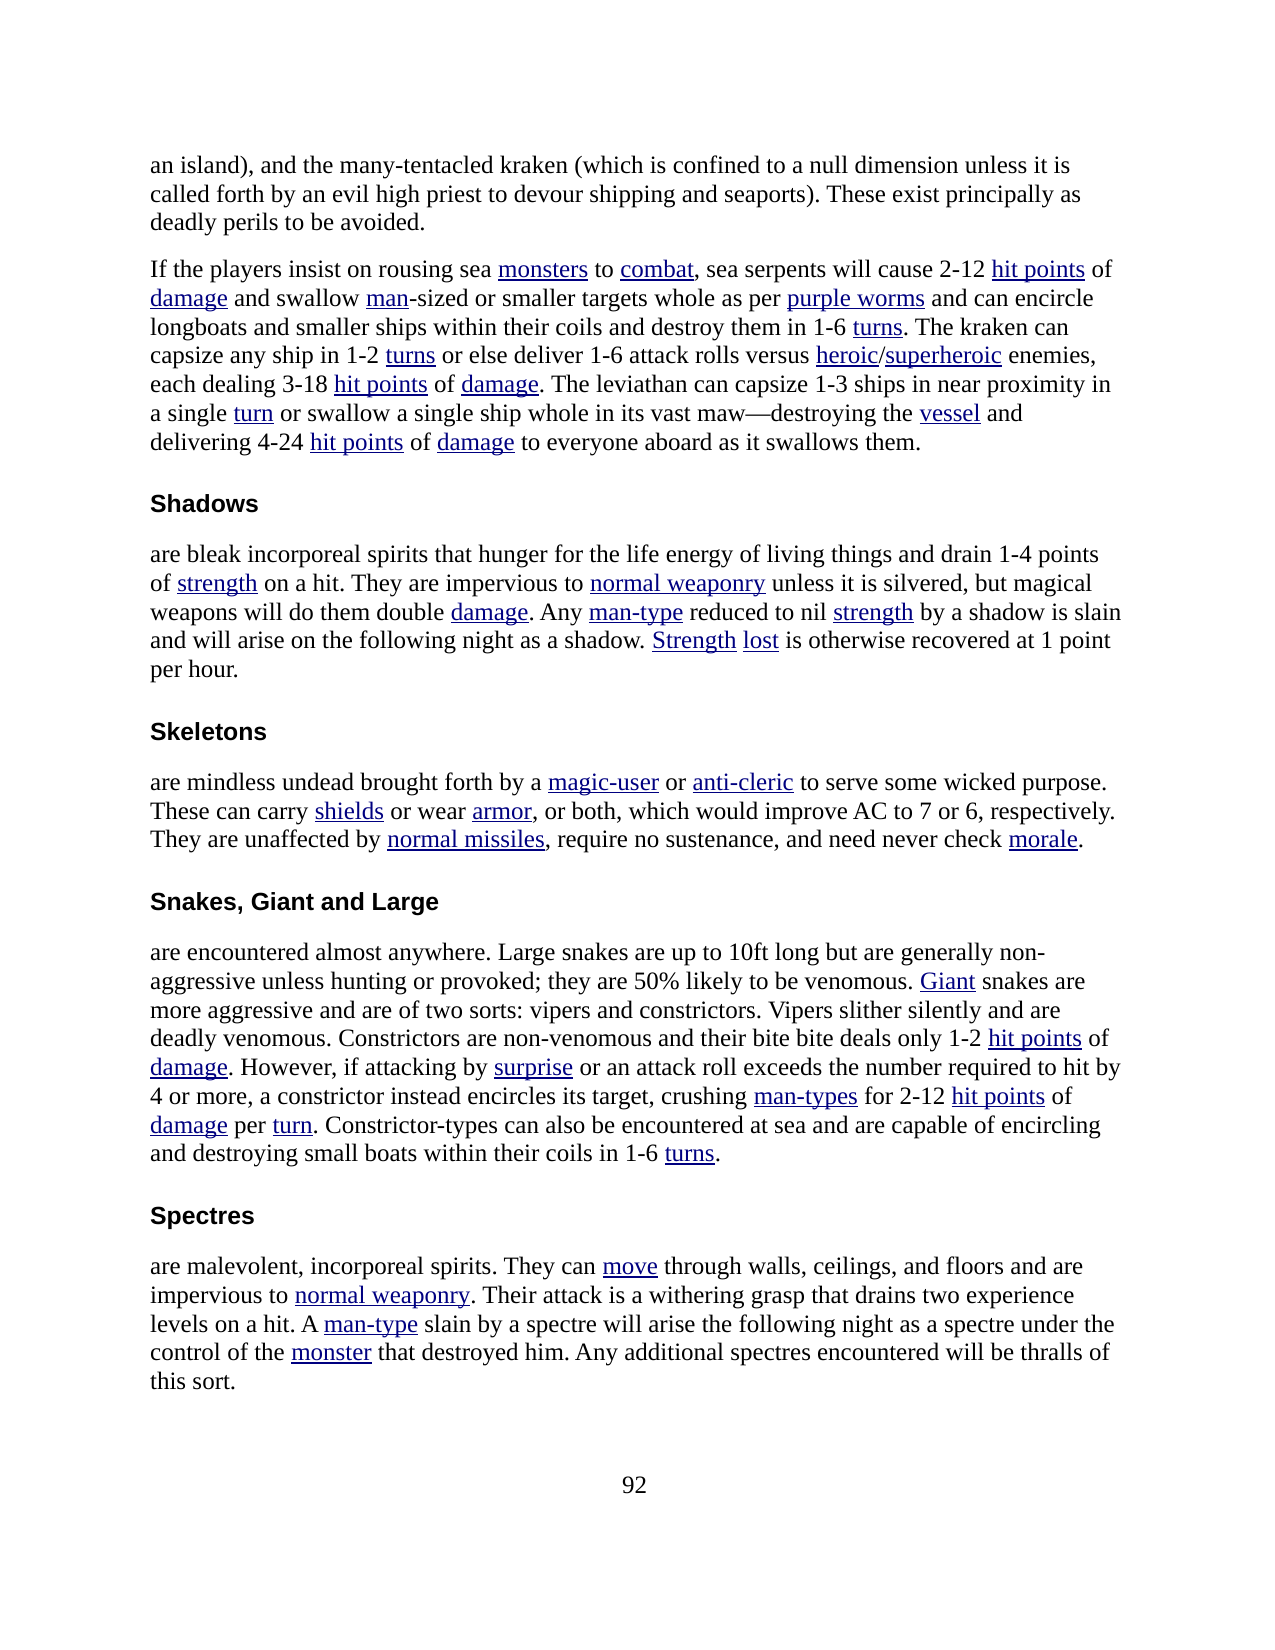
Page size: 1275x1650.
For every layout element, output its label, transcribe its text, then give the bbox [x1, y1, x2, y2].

subtitle Skeletons [150, 717, 1125, 746]
subtitle Snakes, Giant and Large [150, 887, 1125, 916]
text are malevolent, incorporeal spirits. They can move through walls, ceilings, and floors and are impervious to normal weaponry. Their attack is a withering grasp that drains two experience levels on a hit. A man-type slain by a spectre will arise the following night as a spectre under the control of the monster that destroyed him. Any additional spectres encountered will be thralls of this sort. [150, 1251, 1125, 1395]
subtitle Shadows [150, 489, 1125, 518]
text are encountered almost anywhere. Large snakes are up to 10ft long but are generally non-aggressive unless hunting or provoked; they are 50% likely to be venomous. Giant snakes are more aggressive and are of two sorts: vipers and constrictors. Vipers slither silently and are deadly venomous. Constrictors are non-venomous and their bite bite deals only 1-2 hit points of damage. However, if attacking by surprise or an attack roll exceeds the number required to hit by 4 or more, a constrictor instead encircles its target, crushing man-types for 2-12 hit points of damage per turn. Constrictor-types can also be encountered at sea and are capable of encircling and destroying small boats within their coils in 1-6 turns. [150, 937, 1125, 1167]
text are mindless undead brought forth by a magic-user or anti-cleric to serve some wicked purpose. These can carry shields or wear armor, or both, which would improve AC to 7 or 6, respectively. They are unaffected by normal missiles, require no sustenance, and need never check morale. [150, 767, 1125, 853]
text an island), and the many-tentacled kraken (which is confined to a null dimension unless it is called forth by an evil high priest to devour shipping and seaports). These exist principally as deadly perils to be avoided. [150, 150, 1125, 236]
text are bleak incorporeal spirits that hunger for the life energy of living things and drain 1-4 points of strength on a hit. They are impervious to normal weaponry unless it is silvered, but magical weapons will do them double damage. Any man-type reduced to nil strength by a shadow is slain and will arise on the following night as a shadow. Strength lost is otherwise recovered at 1 point per hour. [150, 539, 1125, 683]
text If the players insist on rousing sea monsters to combat, sea serpents will cause 2-12 hit points of damage and swallow man-sized or smaller targets whole as per purple worms and can encircle longboats and smaller ships within their coils and destroy them in 1-6 turns. The kraken can capsize any ship in 1-2 turns or else deliver 1-6 attack rolls versus heroic/superheroic enemies, each dealing 3-18 hit points of damage. The leviathan can capsize 1-3 ships in near proximity in a single turn or swallow a single ship whole in its vast maw—destroying the vessel and delivering 4-24 hit points of damage to everyone aboard as it swallows them. [150, 254, 1125, 455]
subtitle Spectres [150, 1201, 1125, 1230]
